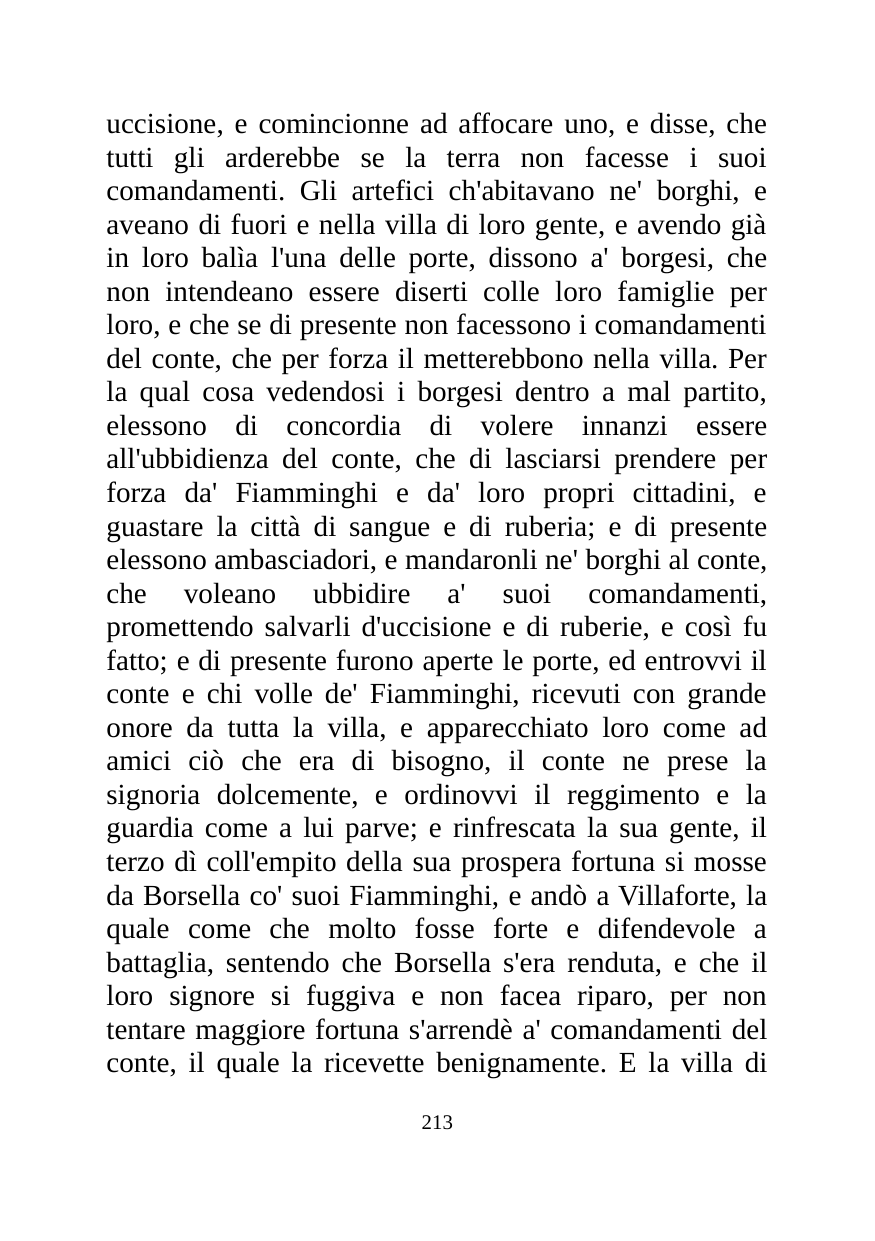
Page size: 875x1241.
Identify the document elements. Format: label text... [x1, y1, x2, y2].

text uccisione, e comincionne ad affocare uno, e disse, che tutti gli arderebbe se la terra non facesse i suoi comandamenti. Gli artefici ch'abitavano ne' borghi, e aveano di fuori e nella villa di loro gente, e avendo già in loro balìa l'una delle porte, dissono a' borgesi, che non intendeano essere diserti colle loro famiglie per loro, e che se di presente non facessono i comandamenti del conte, che per forza il metterebbono nella villa. Per la qual cosa vedendosi i borgesi dentro a mal partito, elessono di concordia di volere innanzi essere all'ubbidienza del conte, che di lasciarsi prendere per forza da' Fiamminghi e da' loro propri cittadini, e guastare la città di sangue e di ruberia; e di presente elessono ambasciadori, e mandaronli ne' borghi al conte, che voleano ubbidire a' suoi comandamenti, promettendo salvarli d'uccisione e di ruberie, e così fu fatto; e di presente furono aperte le porte, ed entrovvi il conte e chi volle de' Fiamminghi, ricevuti con grande onore da tutta la villa, e apparecchiato loro come ad amici ciò che era di bisogno, il conte ne prese la signoria dolcemente, e ordinovvi il reggimento e la guardia come a lui parve; e rinfrescata la sua gente, il terzo dì coll'empito della sua prospera fortuna si mosse da Borsella co' suoi Fiamminghi, e andò a Villaforte, la quale come che molto fosse forte e difendevole a battaglia, sentendo che Borsella s'era renduta, e che il loro signore si fuggiva e non facea riparo, per non tentare maggiore fortuna s'arrendè a' comandamenti del conte, il quale la ricevette benignamente. E la villa di [106, 106, 768, 1079]
